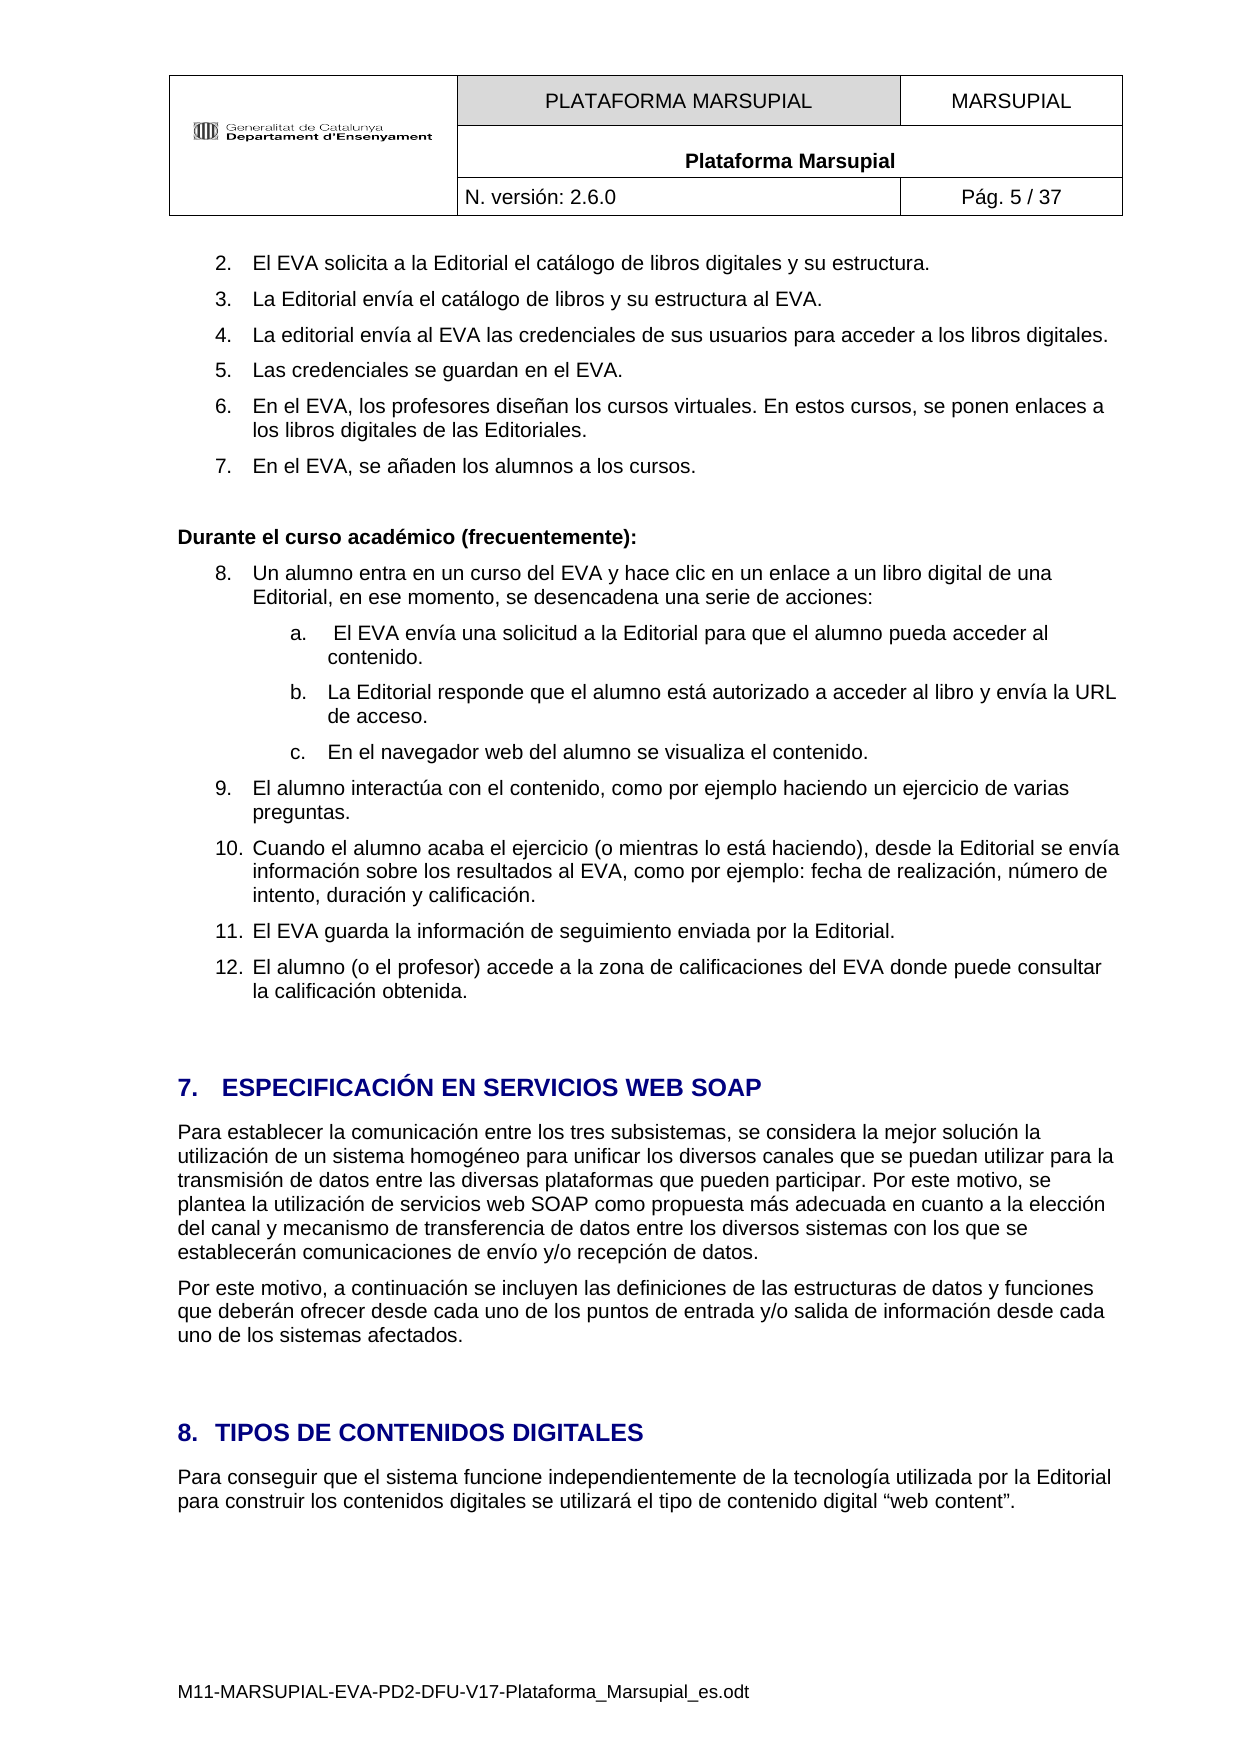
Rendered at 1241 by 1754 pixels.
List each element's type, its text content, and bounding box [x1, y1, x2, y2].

list En el EVA, los profesores diseñan los cursos virtuales. En estos cursos, se ponen enlaces a los libros digitales de las Editoriales. [215, 394, 1122, 442]
list En el EVA, se añaden los alumnos a los cursos. [215, 454, 1122, 478]
list La Editorial envía el catálogo de libros y su estructura al EVA. [215, 287, 1122, 311]
text Durante el curso académico (frecuentemente): [177, 525, 1122, 549]
subtitle ESPECIFICACIÓN EN SERVICIOS WEB SOAP [177, 1073, 1122, 1102]
list En el navegador web del alumno se visualiza el contenido. [290, 740, 1122, 764]
text Por este motivo, a continuación se incluyen las definiciones de las estructuras de datos y funciones que deberán ofrecer desde cada uno de los puntos de entrada y/o salida de información desde cada uno de los sistemas afectados. [177, 1275, 1122, 1347]
list El EVA solicita a la Editorial el catálogo de libros digitales y su estructura. [215, 251, 1122, 275]
list El alumno interactúa con el contenido, como por ejemplo haciendo un ejercicio de varias preguntas. [215, 776, 1122, 823]
text Para conseguir que el sistema funcione independientemente de la tecnología utilizada por la Editorial para construir los contenidos digitales se utilizará el tipo de contenido digital “web content”. [177, 1464, 1122, 1512]
list Un alumno entra en un curso del EVA y hace clic en un enlace a un libro digital de una Editorial, en ese momento, se desencadena una serie de acciones: [215, 561, 1122, 609]
list Las credenciales se guardan en el EVA. [215, 358, 1122, 382]
list Cuando el alumno acaba el ejercicio (o mientras lo está haciendo), desde la Editorial se envía información sobre los resultados al EVA, como por ejemplo: fecha de realización, número de intento, duración y calificación. [215, 835, 1122, 907]
list El alumno (o el profesor) accede a la zona de calificaciones del EVA donde puede consultar la calificación obtenida. [215, 955, 1122, 1003]
list El EVA envía una solicitud a la Editorial para que el alumno pueda acceder al contenido. [290, 621, 1122, 668]
list El EVA guarda la información de seguimiento enviada por la Editorial. [215, 919, 1122, 943]
text Para establecer la comunicación entre los tres subsistemas, se considera la mejor solución la utilización de un sistema homogéneo para unificar los diversos canales que se puedan utilizar para la transmisión de datos entre las diversas plataformas que pueden participar. Por este motivo, se plantea la utilización de servicios web SOAP como propuesta más adecuada en cuanto a la elección del canal y mecanismo de transferencia de datos entre los diversos sistemas con los que se establecerán comunicaciones de envío y/o recepción de datos. [177, 1120, 1122, 1264]
subtitle TIPOS DE CONTENIDOS DIGITALES [177, 1418, 1122, 1447]
list La editorial envía al EVA las credenciales de sus usuarios para acceder a los libros digitales. [215, 322, 1122, 346]
list La Editorial responde que el alumno está autorizado a acceder al libro y envía la URL de acceso. [290, 680, 1122, 728]
